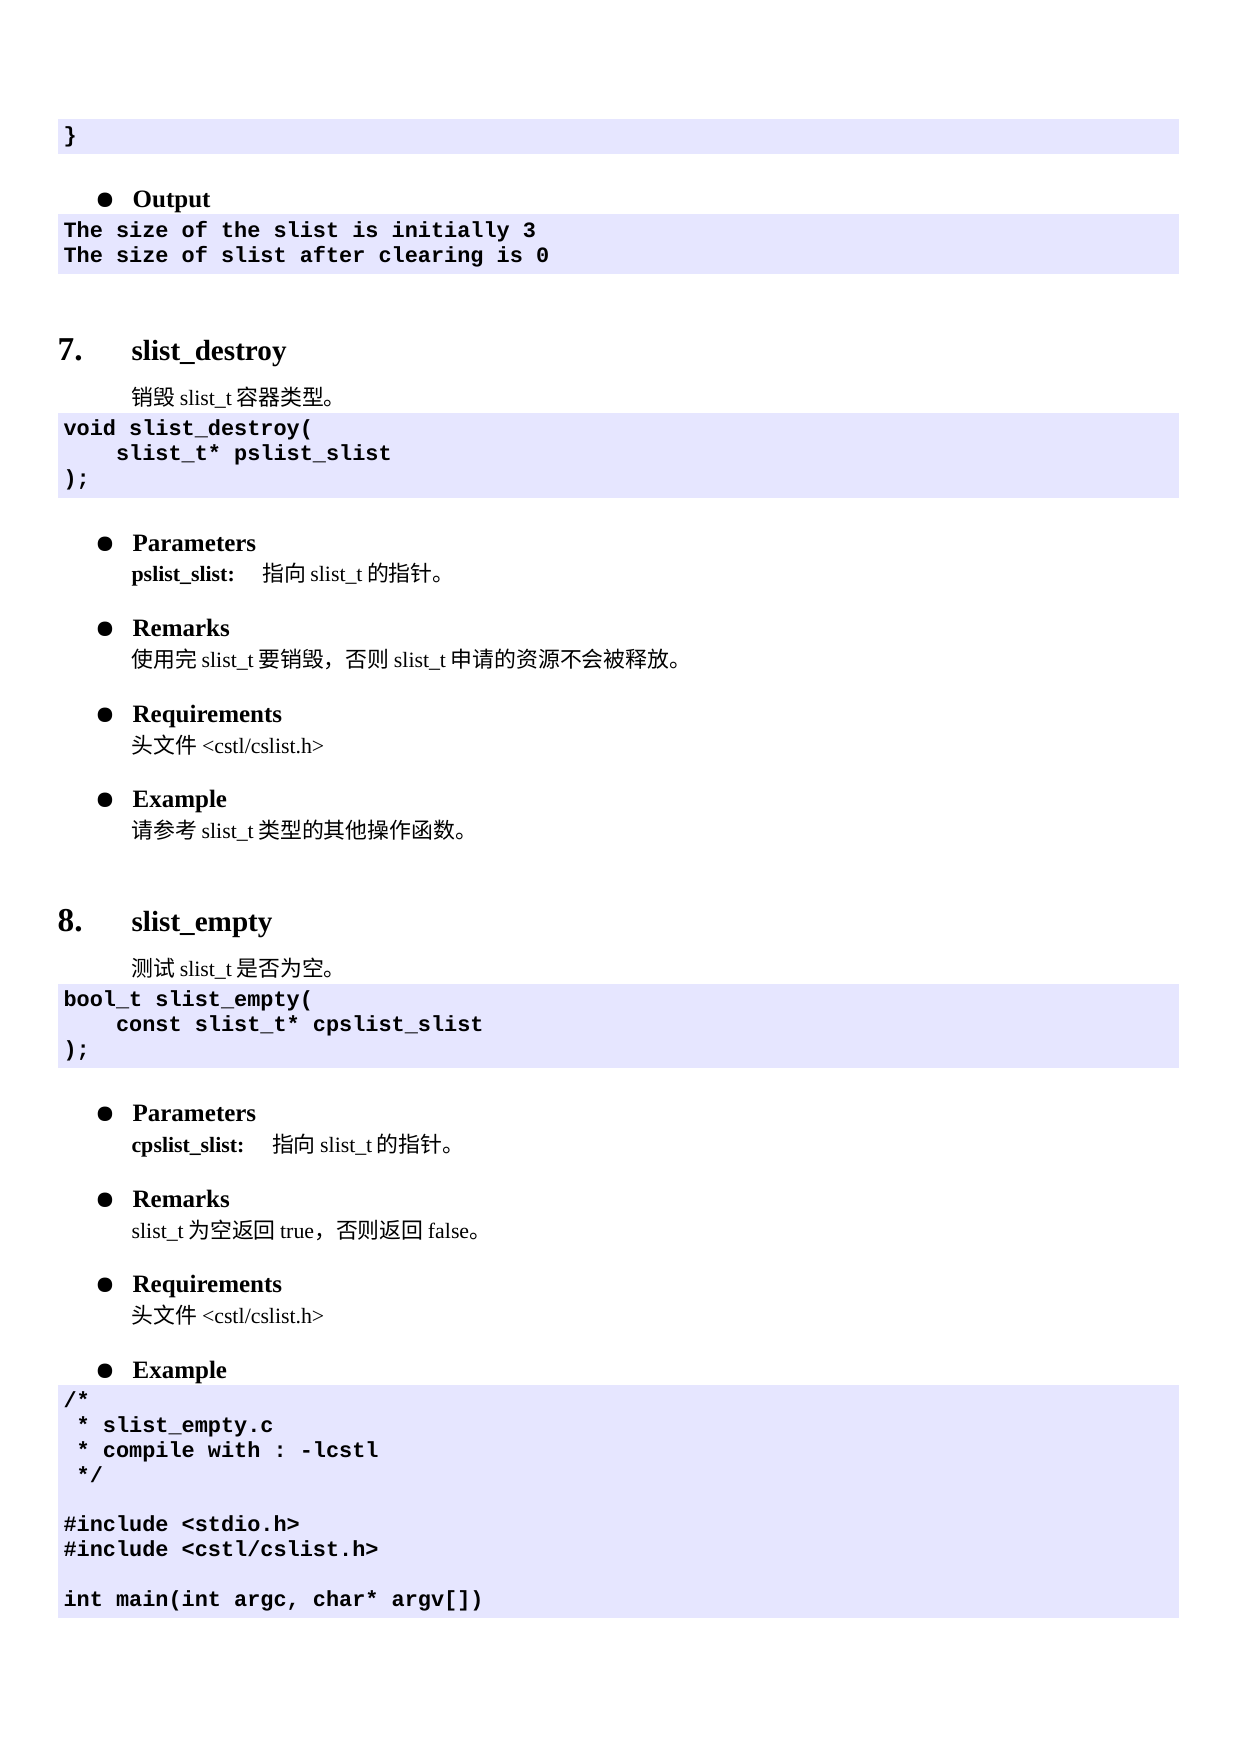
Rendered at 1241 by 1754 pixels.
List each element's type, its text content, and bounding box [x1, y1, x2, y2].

list Output [95, 184, 1179, 213]
text slist_t为空返回true，否则返回false。 [57, 1213, 1179, 1244]
text 销毁slist_t容器类型。 [57, 380, 1179, 412]
list Remarks [95, 613, 1179, 642]
text 测试slist_t是否为空。 [57, 951, 1179, 982]
table_header } [58, 119, 1179, 154]
subtitle slist_destroy [57, 329, 1179, 367]
table_header /* * slist_empty.c * compile with : -lcstl */ #include <stdio.h> #include <cstl/cslist.h> int main(int argc, char* argv[]) [58, 1385, 1179, 1618]
list Example [95, 784, 1179, 813]
table_header void slist_destroy( slist_t* pslist_slist ); [58, 413, 1179, 498]
subtitle slist_empty [57, 900, 1179, 938]
list Requirements [95, 1269, 1179, 1298]
table_header bool_t slist_empty( const slist_t* cpslist_slist ); [58, 984, 1179, 1068]
list Parameters [95, 528, 1179, 556]
text 使用完slist_t要销毁，否则slist_t申请的资源不会被释放。 [57, 642, 1179, 674]
text cpslist_slist: 指向slist_t的指针。 [57, 1127, 1179, 1159]
text pslist_slist: 指向slist_t的指针。 [57, 556, 1179, 588]
text 请参考slist_t类型的其他操作函数。 [57, 813, 1179, 845]
text 头文件 <cstl/cslist.h> [57, 728, 1179, 759]
table_header The size of the slist is initially 3 The size of slist after clearing is 0 [58, 214, 1179, 274]
list Requirements [95, 699, 1179, 728]
list Remarks [95, 1184, 1179, 1213]
list Parameters [95, 1098, 1179, 1127]
list Example [95, 1355, 1179, 1384]
text 头文件 <cstl/cslist.h> [57, 1298, 1179, 1330]
